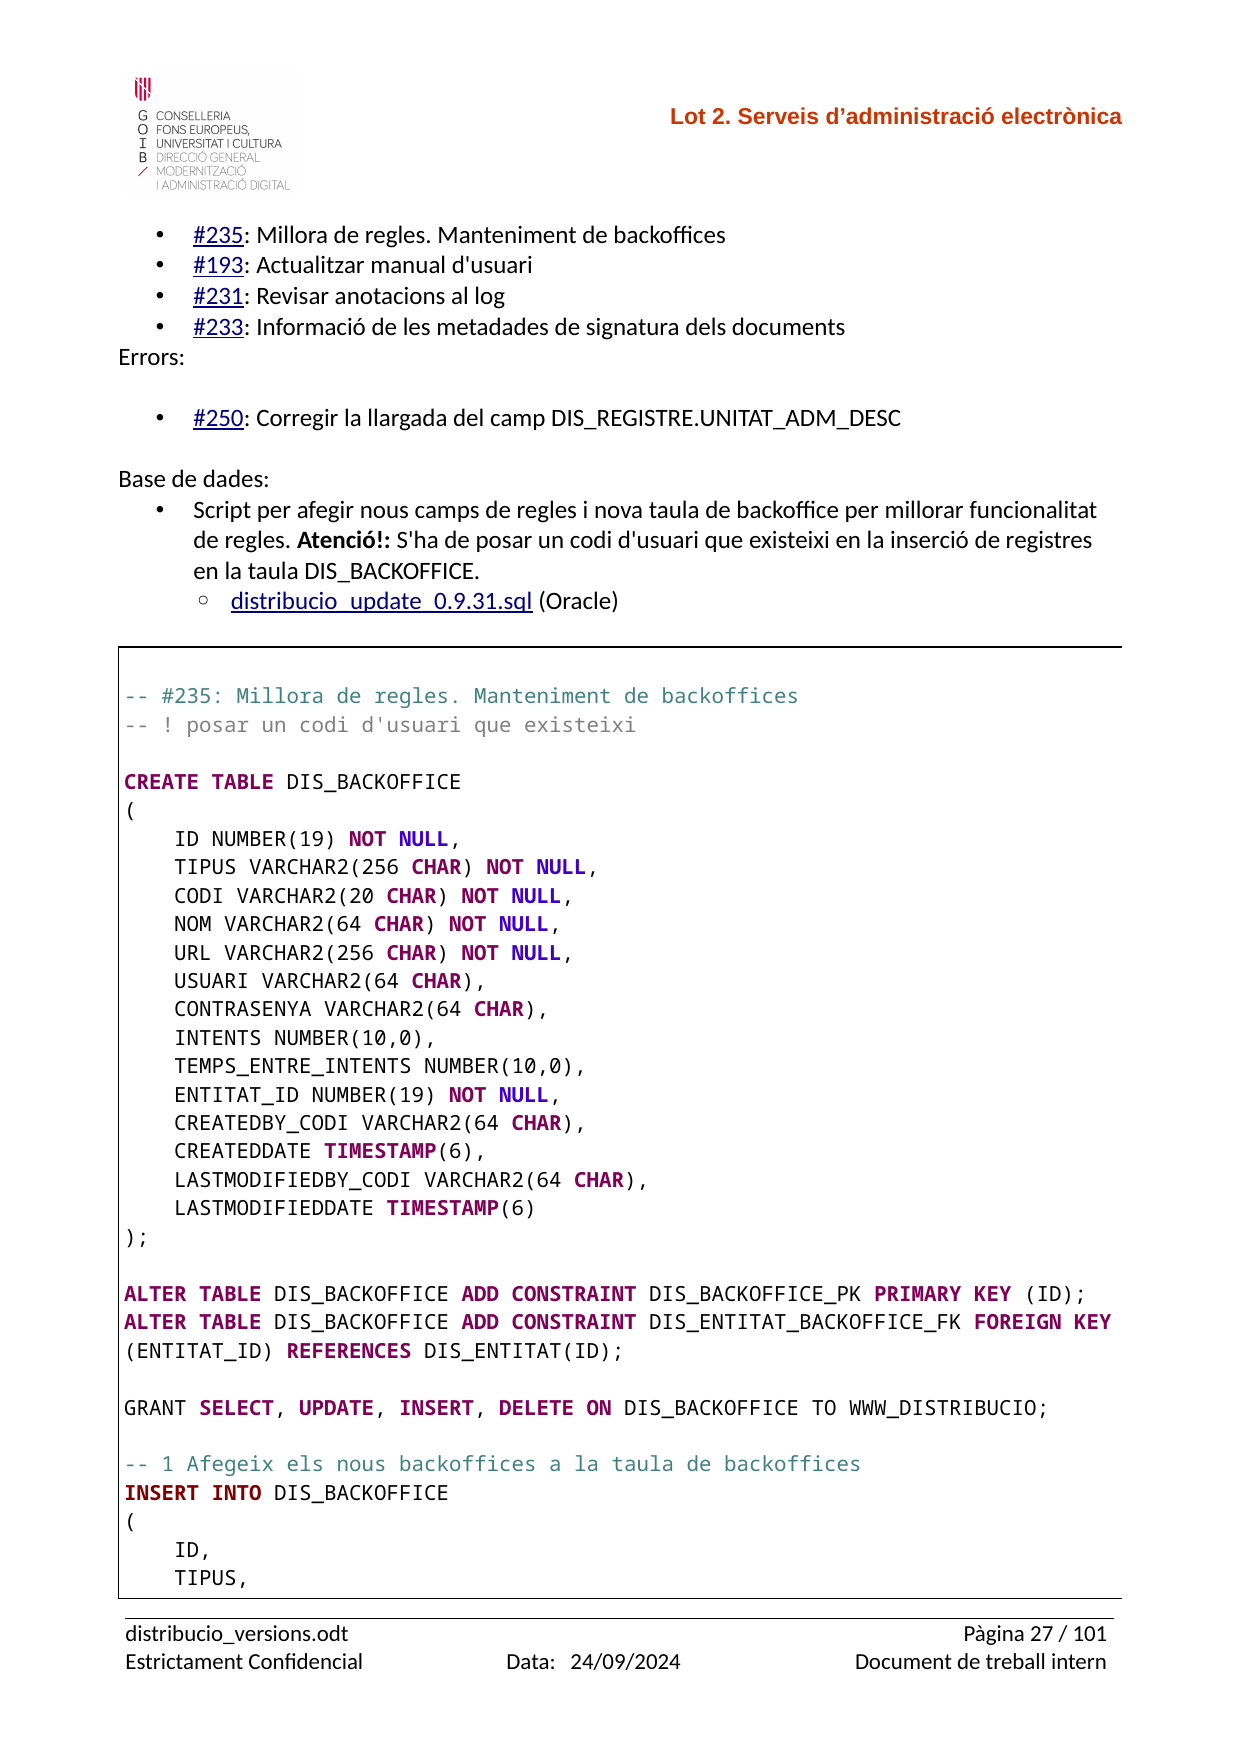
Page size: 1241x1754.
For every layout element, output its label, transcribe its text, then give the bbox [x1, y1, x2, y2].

list #235: Millora de regles. Manteniment de backoffices [156, 219, 1122, 250]
text Errors: [118, 341, 1122, 372]
table_header -- #235: Millora de regles. Manteniment de backoffices -- ! posar un codi d'usuari que existeixi CREATE TABLE DIS_BACKOFFICE ( ID NUMBER(19) NOT NULL, TIPUS VARCHAR2(256 CHAR) NOT NULL, CODI VARCHAR2(20 CHAR) NOT NULL, NOM VARCHAR2(64 CHAR) NOT NULL, URL VARCHAR2(256 CHAR) NOT NULL, USUARI VARCHAR2(64 CHAR), CONTRASENYA VARCHAR2(64 CHAR), INTENTS NUMBER(10,0), TEMPS_ENTRE_INTENTS NUMBER(10,0), ENTITAT_ID NUMBER(19) NOT NULL, CREATEDBY_CODI VARCHAR2(64 CHAR), CREATEDDATE TIMESTAMP(6), LASTMODIFIEDBY_CODI VARCHAR2(64 CHAR), LASTMODIFIEDDATE TIMESTAMP(6) ); ALTER TABLE DIS_BACKOFFICE ADD CONSTRAINT DIS_BACKOFFICE_PK PRIMARY KEY (ID); ALTER TABLE DIS_BACKOFFICE ADD CONSTRAINT DIS_ENTITAT_BACKOFFICE_FK FOREIGN KEY (ENTITAT_ID) REFERENCES DIS_ENTITAT(ID); GRANT SELECT, UPDATE, INSERT, DELETE ON DIS_BACKOFFICE TO WWW_DISTRIBUCIO; -- 1 Afegeix els nous backoffices a la taula de backoffices INSERT INTO DIS_BACKOFFICE ( ID, TIPUS, [119, 648, 1122, 1597]
picture [126, 70, 299, 197]
list #231: Revisar anotacions al log [156, 280, 1122, 311]
list Script per afegir nous camps de regles i nova taula de backoffice per millorar funcionalitat de regles. Atenció!: S'ha de posar un codi d'usuari que existeixi en la inserció de registres en la taula DIS_BACKOFFICE. [156, 494, 1122, 585]
list #233: Informació de les metadades de signatura dels documents [156, 311, 1122, 341]
list distribucio_update_0.9.31.sql (Oracle) [193, 585, 1122, 616]
list #250: Corregir la llargada del camp DIS_REGISTRE.UNITAT_ADM_DESC [156, 402, 1122, 433]
text Base de dades: [118, 463, 1122, 494]
list #193: Actualitzar manual d'usuari [156, 250, 1122, 280]
